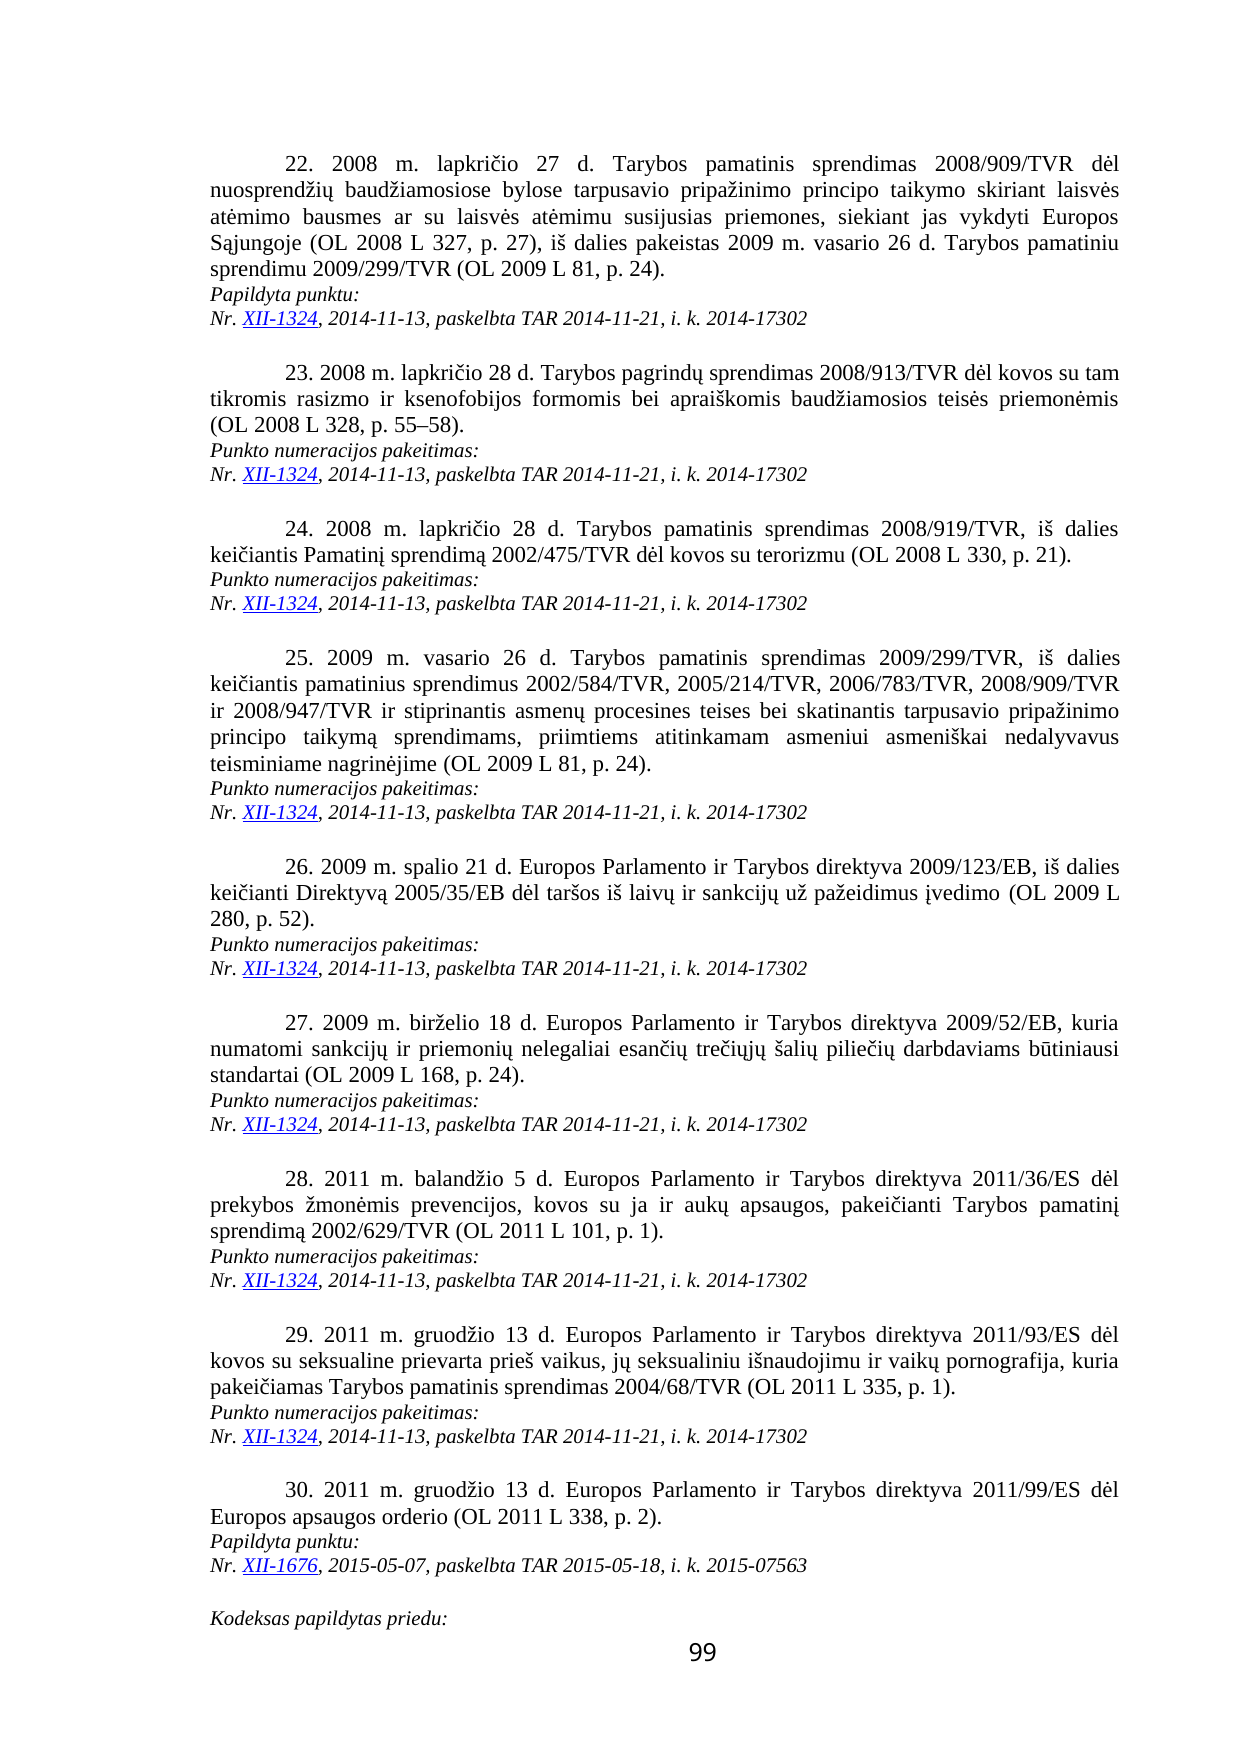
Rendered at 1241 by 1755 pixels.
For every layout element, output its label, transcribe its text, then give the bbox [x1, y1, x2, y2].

text Papildyta punktu: [210, 282, 1120, 306]
text 23. 2008 m. lapkričio 28 d. Tarybos pagrindų sprendimas 2008/913/TVR dėl kovos su tam tikromis rasizmo ir ksenofobijos formomis bei apraiškomis baudžiamosios teisės priemonėmis (OL 2008 L 328, p. 55–58). [210, 359, 1120, 438]
text Nr. XII-1324, 2014-11-13, paskelbta TAR 2014-11-21, i. k. 2014-17302 [210, 1424, 1120, 1448]
text Punkto numeracijos pakeitimas: [210, 1088, 1120, 1112]
text 30. 2011 m. gruodžio 13 d. Europos Parlamento ir Tarybos direktyva 2011/99/ES dėl Europos apsaugos orderio (OL 2011 L 338, p. 2). [210, 1477, 1120, 1529]
text 25. 2009 m. vasario 26 d. Tarybos pamatinis sprendimas 2009/299/TVR, iš dalies keičiantis pamatinius sprendimus 2002/584/TVR, 2005/214/TVR, 2006/783/TVR, 2008/909/TVR ir 2008/947/TVR ir stiprinantis asmenų procesines teises bei skatinantis tarpusavio pripažinimo principo taikymą sprendimams, priimtiems atitinkamam asmeniui asmeniškai nedalyvavus teisminiame nagrinėjime (OL 2009 L 81, p. 24). [210, 644, 1120, 776]
text Kodeksas papildytas priedu: [210, 1606, 1120, 1630]
text Punkto numeracijos pakeitimas: [210, 932, 1120, 956]
text 22. 2008 m. lapkričio 27 d. Tarybos pamatinis sprendimas 2008/909/TVR dėl nuosprendžių baudžiamosiose bylose tarpusavio pripažinimo principo taikymo skiriant laisvės atėmimo bausmes ar su laisvės atėmimu susijusias priemones, siekiant jas vykdyti Europos Sąjungoje (OL 2008 L 327, p. 27), iš dalies pakeistas 2009 m. vasario 26 d. Tarybos pamatiniu sprendimu 2009/299/TVR (OL 2009 L 81, p. 24). [210, 150, 1120, 282]
text Nr. XII-1324, 2014-11-13, paskelbta TAR 2014-11-21, i. k. 2014-17302 [210, 306, 1120, 330]
text Nr. XII-1676, 2015-05-07, paskelbta TAR 2015-05-18, i. k. 2015-07563 [210, 1553, 1120, 1577]
text Nr. XII-1324, 2014-11-13, paskelbta TAR 2014-11-21, i. k. 2014-17302 [210, 1112, 1120, 1136]
text 26. 2009 m. spalio 21 d. Europos Parlamento ir Tarybos direktyva 2009/123/EB, iš dalies keičianti Direktyvą 2005/35/EB dėl taršos iš laivų ir sankcijų už pažeidimus įvedimo (OL 2009 L 280, p. 52). [210, 853, 1120, 932]
text Punkto numeracijos pakeitimas: [210, 567, 1120, 591]
text Nr. XII-1324, 2014-11-13, paskelbta TAR 2014-11-21, i. k. 2014-17302 [210, 462, 1120, 486]
text Punkto numeracijos pakeitimas: [210, 1400, 1120, 1424]
text Punkto numeracijos pakeitimas: [210, 1244, 1120, 1268]
text Nr. XII-1324, 2014-11-13, paskelbta TAR 2014-11-21, i. k. 2014-17302 [210, 956, 1120, 980]
text Nr. XII-1324, 2014-11-13, paskelbta TAR 2014-11-21, i. k. 2014-17302 [210, 1268, 1120, 1292]
text 29. 2011 m. gruodžio 13 d. Europos Parlamento ir Tarybos direktyva 2011/93/ES dėl kovos su seksualine prievarta prieš vaikus, jų seksualiniu išnaudojimu ir vaikų pornografija, kuria pakeičiamas Tarybos pamatinis sprendimas 2004/68/TVR (OL 2011 L 335, p. 1). [210, 1321, 1120, 1400]
text Punkto numeracijos pakeitimas: [210, 438, 1120, 462]
text Nr. XII-1324, 2014-11-13, paskelbta TAR 2014-11-21, i. k. 2014-17302 [210, 591, 1120, 615]
text Nr. XII-1324, 2014-11-13, paskelbta TAR 2014-11-21, i. k. 2014-17302 [210, 800, 1120, 824]
text 24. 2008 m. lapkričio 28 d. Tarybos pamatinis sprendimas 2008/919/TVR, iš dalies keičiantis Pamatinį sprendimą 2002/475/TVR dėl kovos su terorizmu (OL 2008 L 330, p. 21). [210, 514, 1120, 567]
text Papildyta punktu: [210, 1529, 1120, 1553]
text 27. 2009 m. birželio 18 d. Europos Parlamento ir Tarybos direktyva 2009/52/EB, kuria numatomi sankcijų ir priemonių nelegaliai esančių trečiųjų šalių piliečių darbdaviams būtiniausi standartai (OL 2009 L 168, p. 24). [210, 1009, 1120, 1088]
text 28. 2011 m. balandžio 5 d. Europos Parlamento ir Tarybos direktyva 2011/36/ES dėl prekybos žmonėmis prevencijos, kovos su ja ir aukų apsaugos, pakeičianti Tarybos pamatinį sprendimą 2002/629/TVR (OL 2011 L 101, p. 1). [210, 1165, 1120, 1244]
text Punkto numeracijos pakeitimas: [210, 776, 1120, 800]
